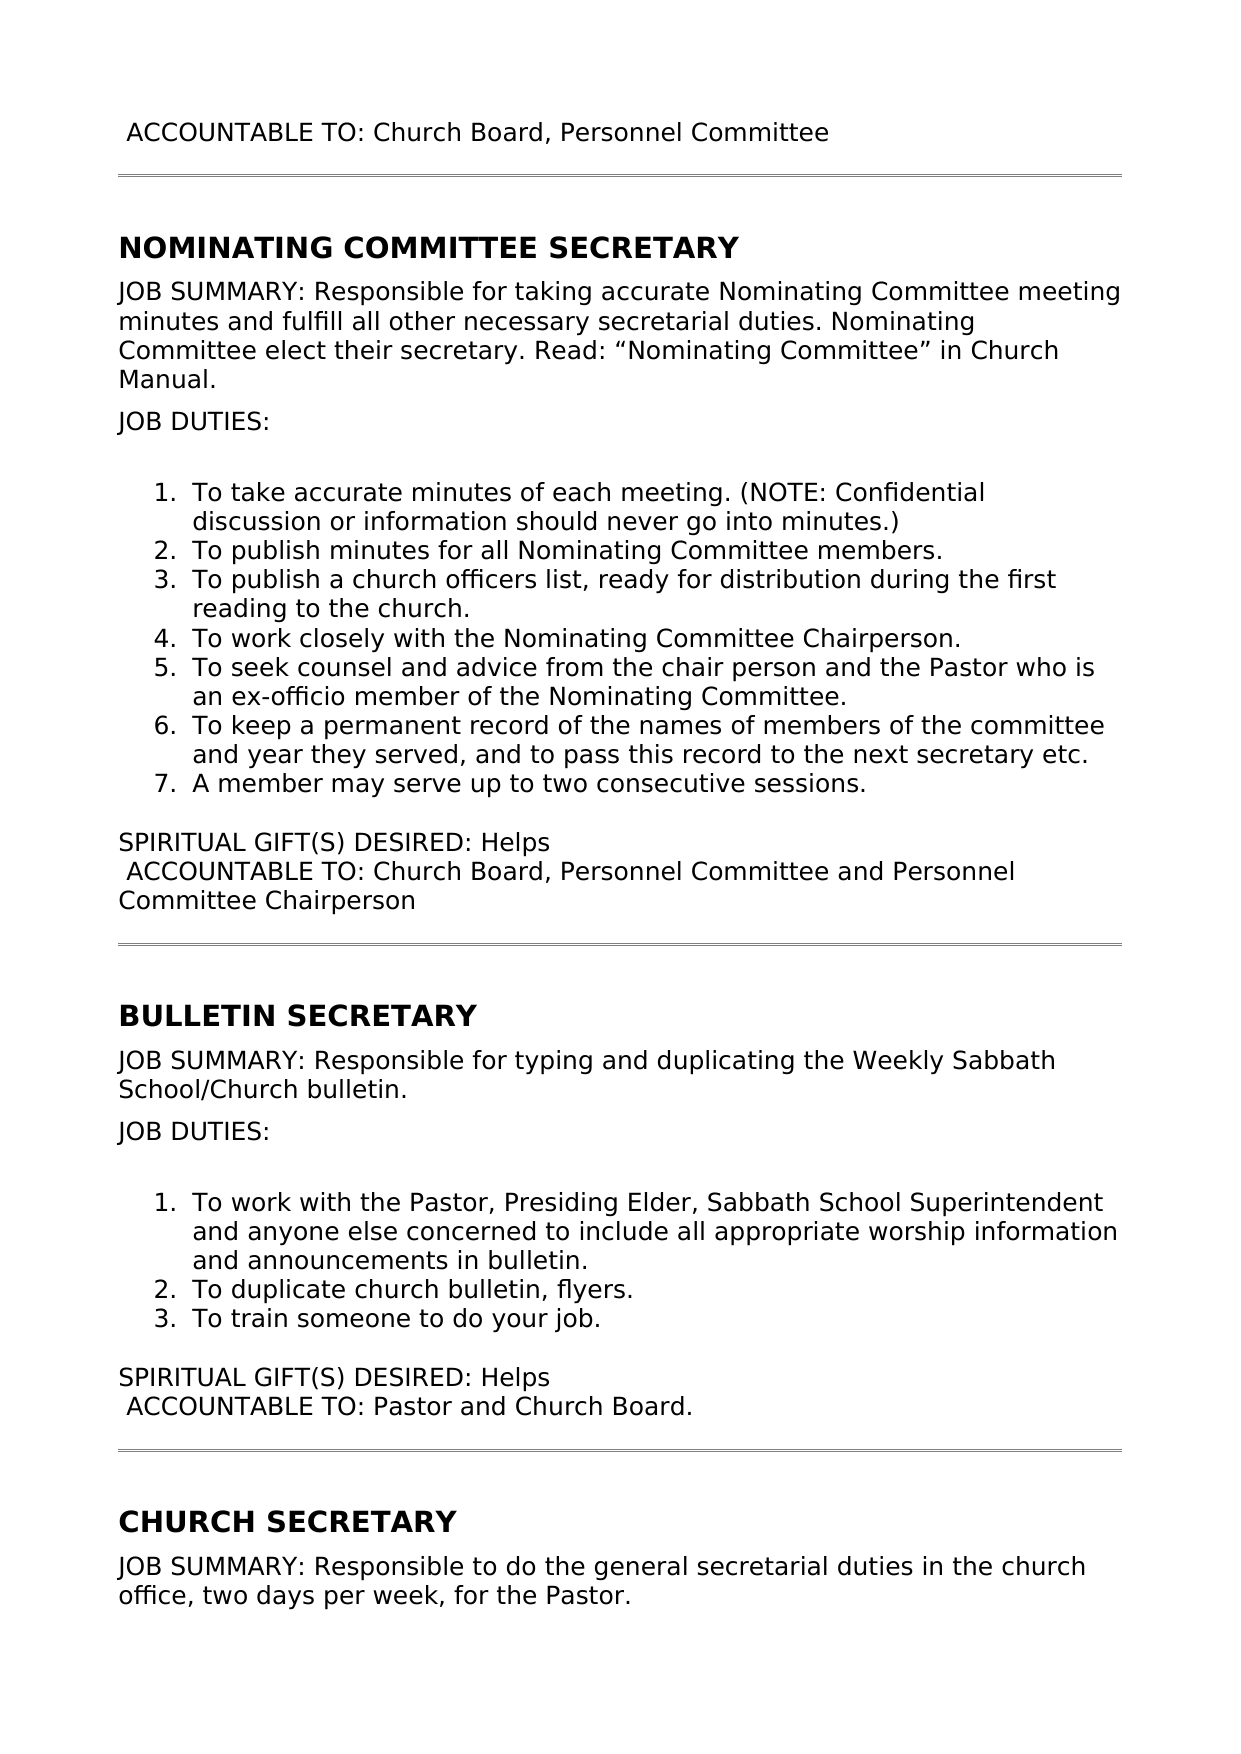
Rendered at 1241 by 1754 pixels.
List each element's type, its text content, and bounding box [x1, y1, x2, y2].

list To keep a permanent record of the names of members of the committee and year they served, and to pass this record to the next secretary etc. [177, 711, 1122, 769]
list To take accurate minutes of each meeting. (NOTE: Confidential discussion or information should never go into minutes.) [177, 478, 1122, 536]
text JOB SUMMARY: Responsible for taking accurate Nominating Committee meeting minutes and fulfill all other necessary secretarial duties. Nominating Committee elect their secretary. Read: “Nominating Committee” in Church Manual. [118, 278, 1122, 394]
text JOB DUTIES: [118, 407, 1122, 436]
subtitle NOMINATING COMMITTEE SECRETARY [118, 231, 1122, 265]
text SPIRITUAL GIFT(S) DESIRED: Helps ACCOUNTABLE TO: Pastor and Church Board. [118, 1363, 1122, 1422]
list To seek counsel and advice from the chair person and the Pastor who is an ex-officio member of the Nominating Committee. [177, 653, 1122, 711]
list To publish a church officers list, ready for distribution during the first reading to the church. [177, 565, 1122, 624]
list To work closely with the Nominating Committee Chairperson. [177, 624, 1122, 653]
list To work with the Pastor, Presiding Elder, Sabbath School Superintendent and anyone else concerned to include all appropriate worship information and announcements in bulletin. [177, 1188, 1122, 1276]
list To train someone to do your job. [177, 1305, 1122, 1334]
text ACCOUNTABLE TO: Church Board, Personnel Committee [118, 118, 1122, 147]
text SPIRITUAL GIFT(S) DESIRED: Helps ACCOUNTABLE TO: Church Board, Personnel Committee and Personnel Committee Chairperson [118, 828, 1122, 916]
text JOB SUMMARY: Responsible to do the general secretarial duties in the church office, two days per week, for the Pastor. [118, 1552, 1122, 1610]
text JOB SUMMARY: Responsible for typing and duplicating the Weekly Sabbath School/Church bulletin. [118, 1046, 1122, 1104]
list A member may serve up to two consecutive sessions. [177, 769, 1122, 799]
subtitle CHURCH SECRETARY [118, 1506, 1122, 1539]
list To duplicate church bulletin, flyers. [177, 1276, 1122, 1305]
list To publish minutes for all Nominating Committee members. [177, 536, 1122, 565]
text JOB DUTIES: [118, 1117, 1122, 1146]
subtitle BULLETIN SECRETARY [118, 999, 1122, 1033]
